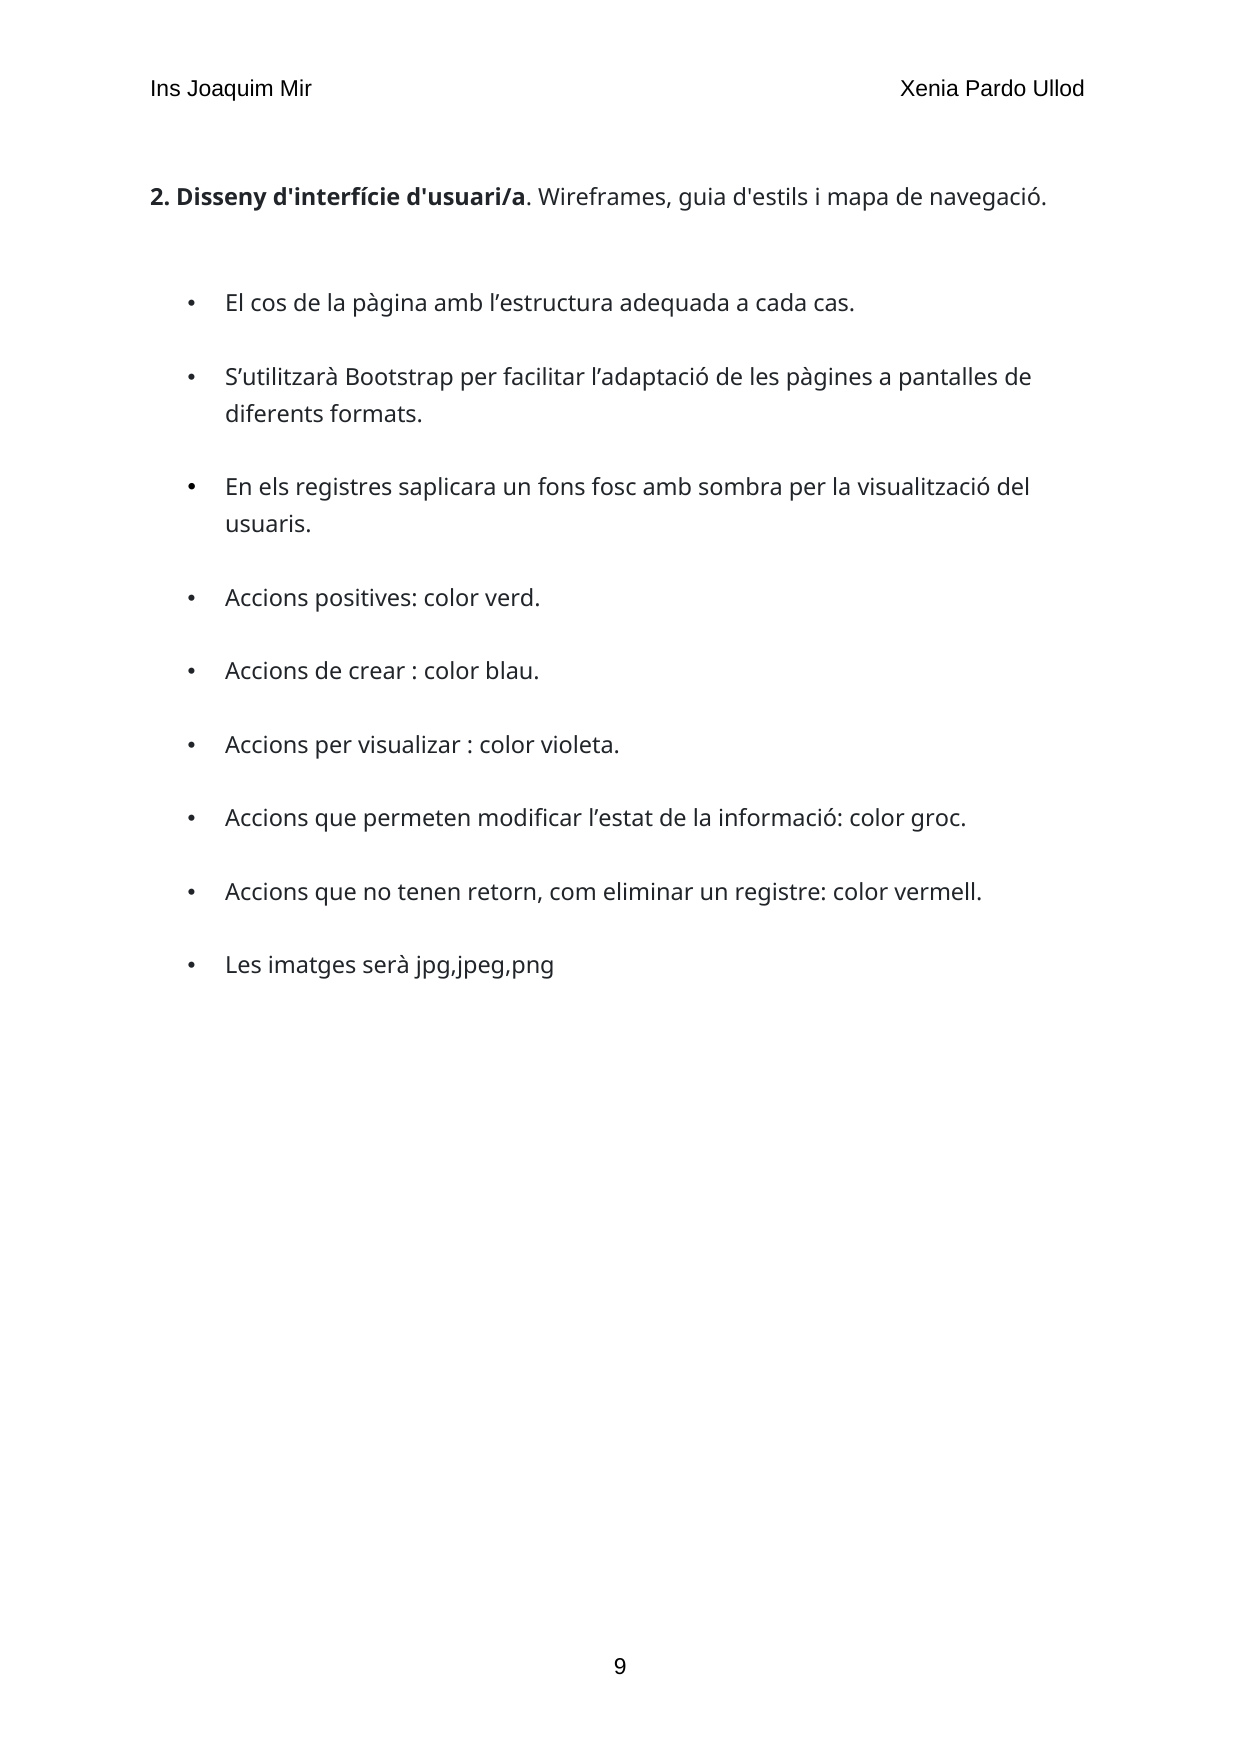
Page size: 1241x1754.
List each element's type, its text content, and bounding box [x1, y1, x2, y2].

list Accions que permeten modificar l’estat de la informació: color groc. [187, 802, 1090, 833]
list Accions que no tenen retorn, com eliminar un registre: color vermell. [187, 875, 1090, 907]
text 2. Disseny d'interfície d'usuari/a. Wireframes, guia d'estils i mapa de navegació. [150, 180, 1090, 212]
list Accions de crear : color blau. [187, 654, 1090, 686]
list S’utilitzarà Bootstrap per facilitar l’adaptació de les pàgines a pantalles de diferents formats. [187, 360, 1090, 429]
list En els registres saplicara un fons fosc amb sombra per la visualització del usuaris. [187, 471, 1090, 539]
list Accions positives: color verd. [187, 581, 1090, 613]
list El cos de la pàgina amb l’estructura adequada a cada cas. [187, 287, 1090, 319]
list Les imatges serà jpg,jpeg,png [187, 949, 1090, 981]
list Accions per visualizar : color violeta. [187, 728, 1090, 760]
